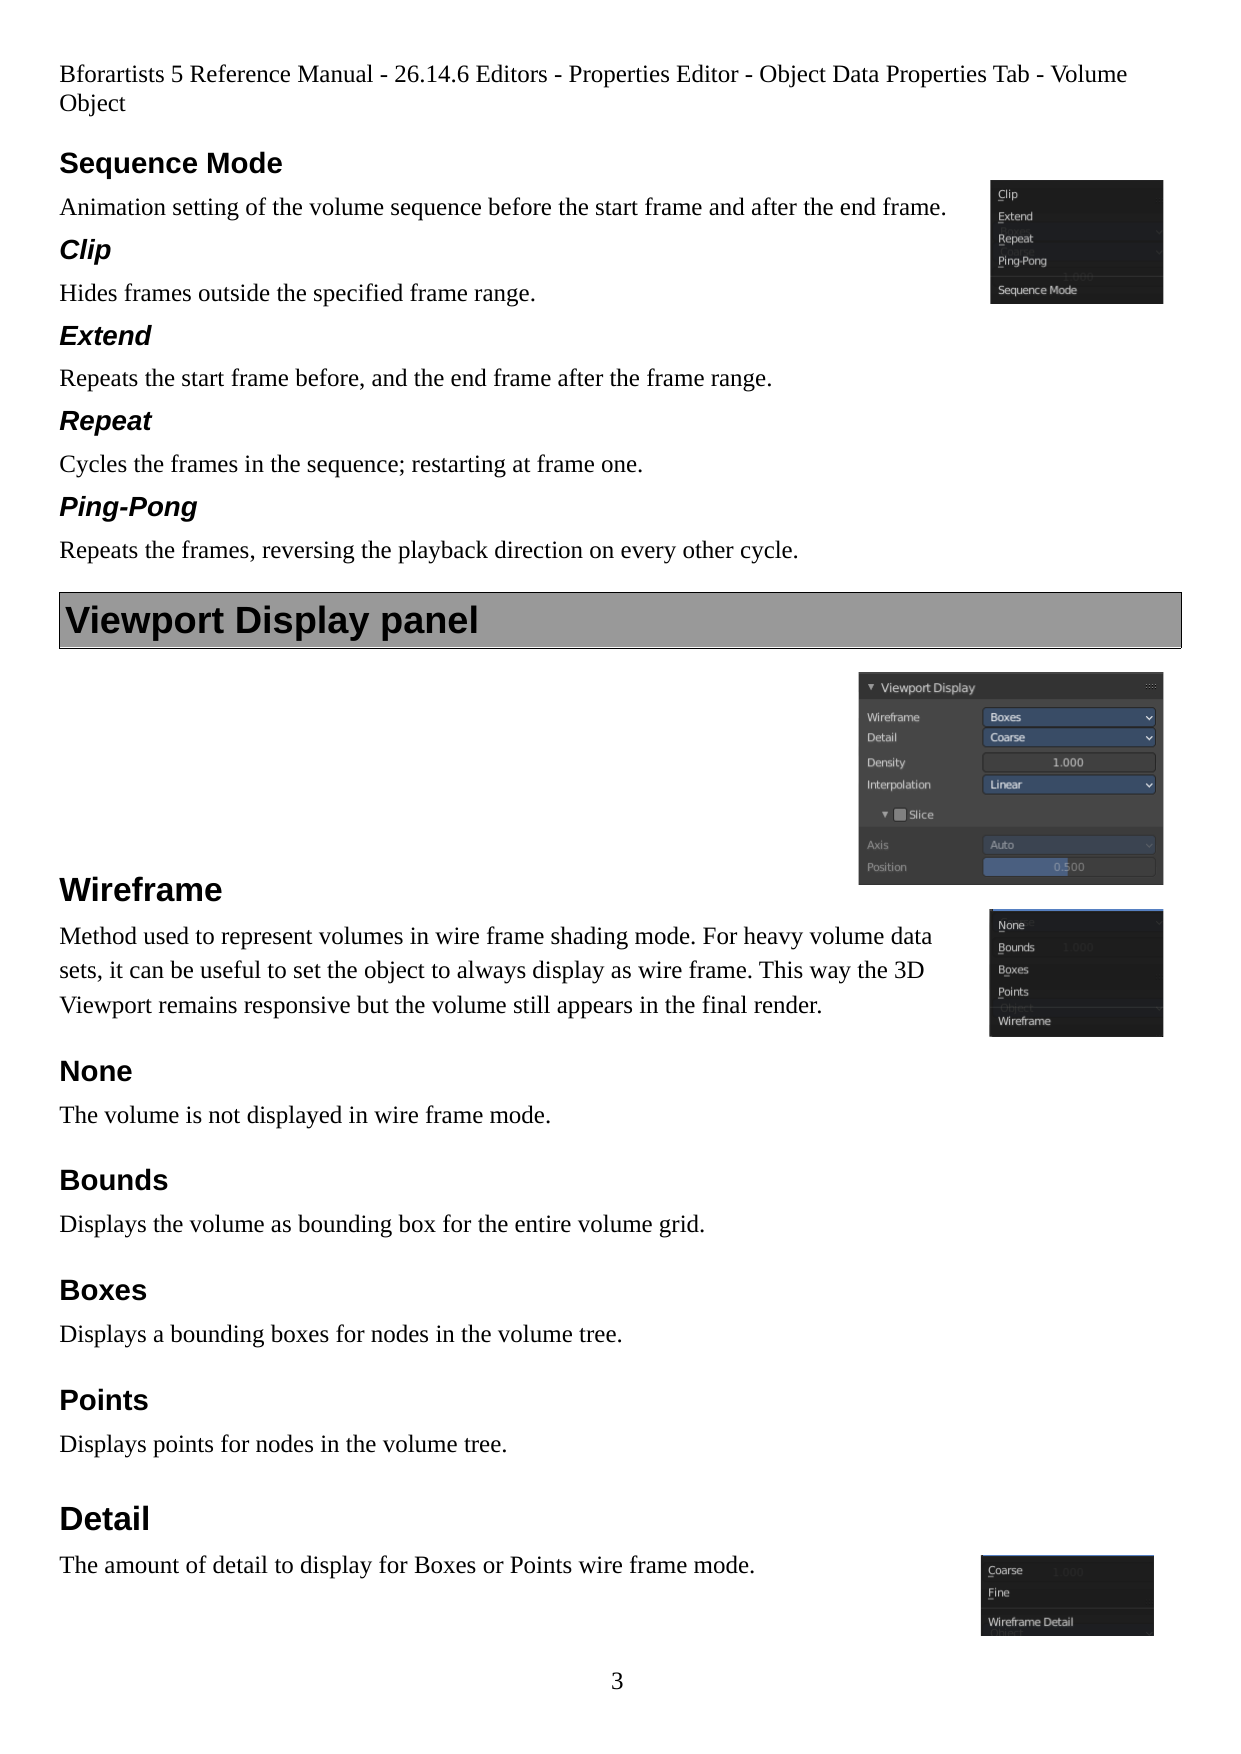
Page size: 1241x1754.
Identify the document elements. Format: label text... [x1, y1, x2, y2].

text Repeats the start frame before, and the end frame after the frame range. [59, 363, 1181, 392]
text Displays the volume as bounding box for the entire volume grid. [59, 1209, 1181, 1238]
picture [980, 1555, 1154, 1636]
subtitle [1164, 233, 1181, 265]
picture [989, 909, 1164, 1037]
subtitle Bounds [59, 1163, 1181, 1197]
text Animation setting of the volume sequence before the start frame and after the end frame. [59, 192, 990, 221]
text Displays points for nodes in the volume tree. [59, 1429, 1181, 1458]
subtitle Detail [59, 1499, 1181, 1538]
text Displays a bounding boxes for nodes in the volume tree. [59, 1319, 1181, 1348]
subtitle Wireframe [59, 870, 1181, 908]
text Repeats the frames, reversing the playback direction on every other cycle. [59, 535, 1181, 563]
subtitle Ping-Pong [59, 490, 1181, 522]
subtitle Sequence Mode [59, 146, 1181, 180]
subtitle Clip [59, 233, 990, 265]
subtitle None [59, 1053, 1181, 1087]
text Method used to represent volumes in wire frame shading mode. For heavy volume data sets, it can be useful to set the object to always display as wire frame. This way the 3D Viewport remains responsive but the volume still appears in the final render. [59, 921, 989, 1018]
table_header Viewport Display panel [60, 593, 1181, 647]
text The amount of detail to display for Boxes or Points wire frame mode. [59, 1550, 1181, 1579]
text The volume is not displayed in wire frame mode. [59, 1100, 1181, 1128]
subtitle Extend [59, 319, 1181, 351]
picture [990, 180, 1164, 304]
subtitle Points [59, 1383, 1181, 1417]
picture [858, 672, 1164, 885]
subtitle Repeat [59, 405, 1181, 437]
text Hides frames outside the specified frame range. [59, 278, 1181, 307]
subtitle Boxes [59, 1273, 1181, 1307]
text Cycles the frames in the sequence; restarting at frame one. [59, 449, 1181, 478]
